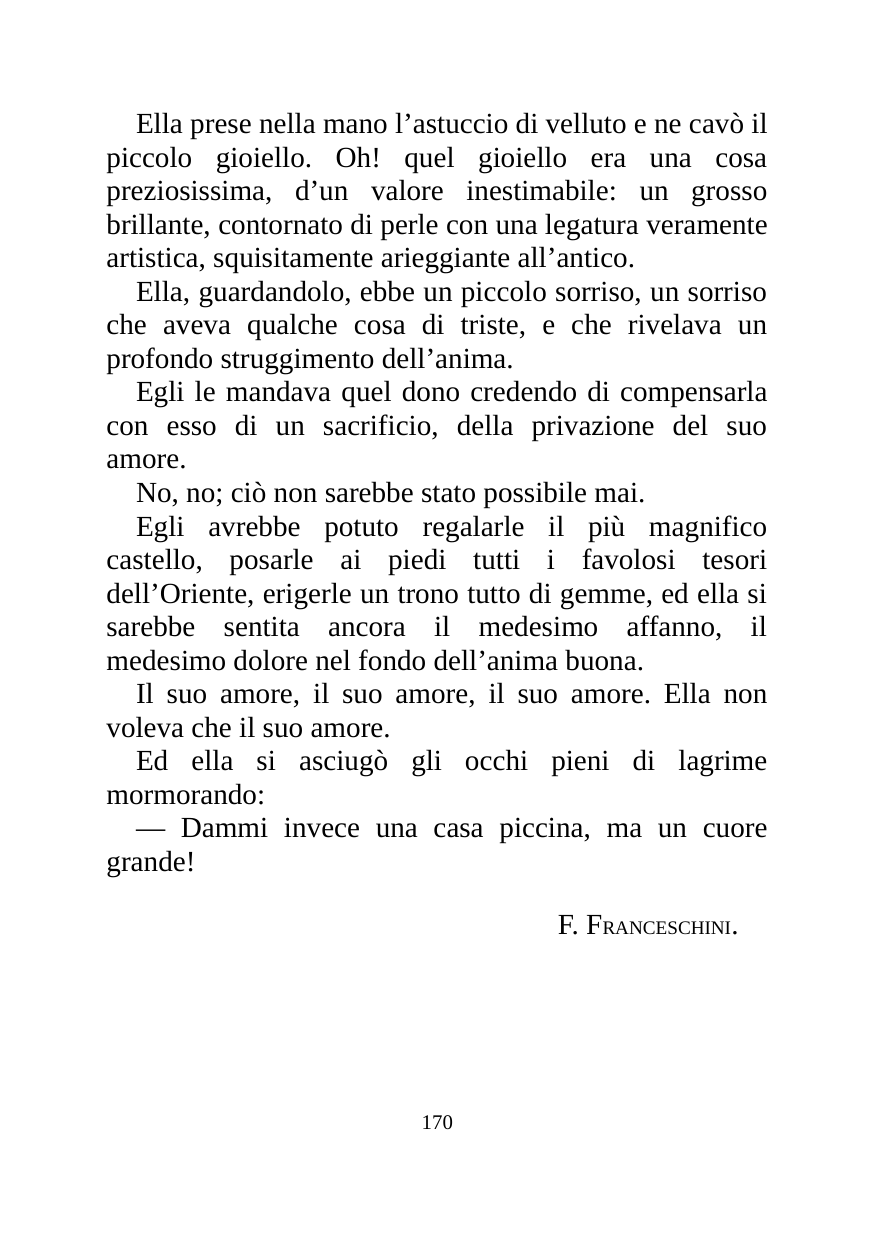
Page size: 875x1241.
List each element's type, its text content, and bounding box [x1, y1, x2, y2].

text Egli avrebbe potuto regalarle il più magnifico castello, posarle ai piedi tutti i favolosi tesori dell’Oriente, erigerle un trono tutto di gemme, ed ella si sarebbe sentita ancora il medesimo affanno, il medesimo dolore nel fondo dell’anima buona. [106, 509, 768, 676]
text Il suo amore, il suo amore, il suo amore. Ella non voleva che il suo amore. [106, 676, 768, 743]
text F. Franceschini. [106, 907, 738, 941]
text Egli le mandava quel dono credendo di compensarla con esso di un sacrificio, della privazione del suo amore. [106, 374, 768, 475]
text — Dammi invece una casa piccina, ma un cuore grande! [106, 811, 768, 878]
text Ella, guardandolo, ebbe un piccolo sorriso, un sorriso che aveva qualche cosa di triste, e che rivelava un profondo struggimento dell’anima. [106, 274, 768, 374]
text No, no; ciò non sarebbe stato possibile mai. [106, 475, 768, 509]
text Ed ella si asciugò gli occhi pieni di lagrime mormorando: [106, 743, 768, 811]
text Ella prese nella mano l’astuccio di velluto e ne cavò il piccolo gioiello. Oh! quel gioiello era una cosa preziosissima, d’un valore inestimabile: un grosso brillante, contornato di perle con una legatura veramente artistica, squisitamente arieggiante all’antico. [106, 106, 768, 274]
